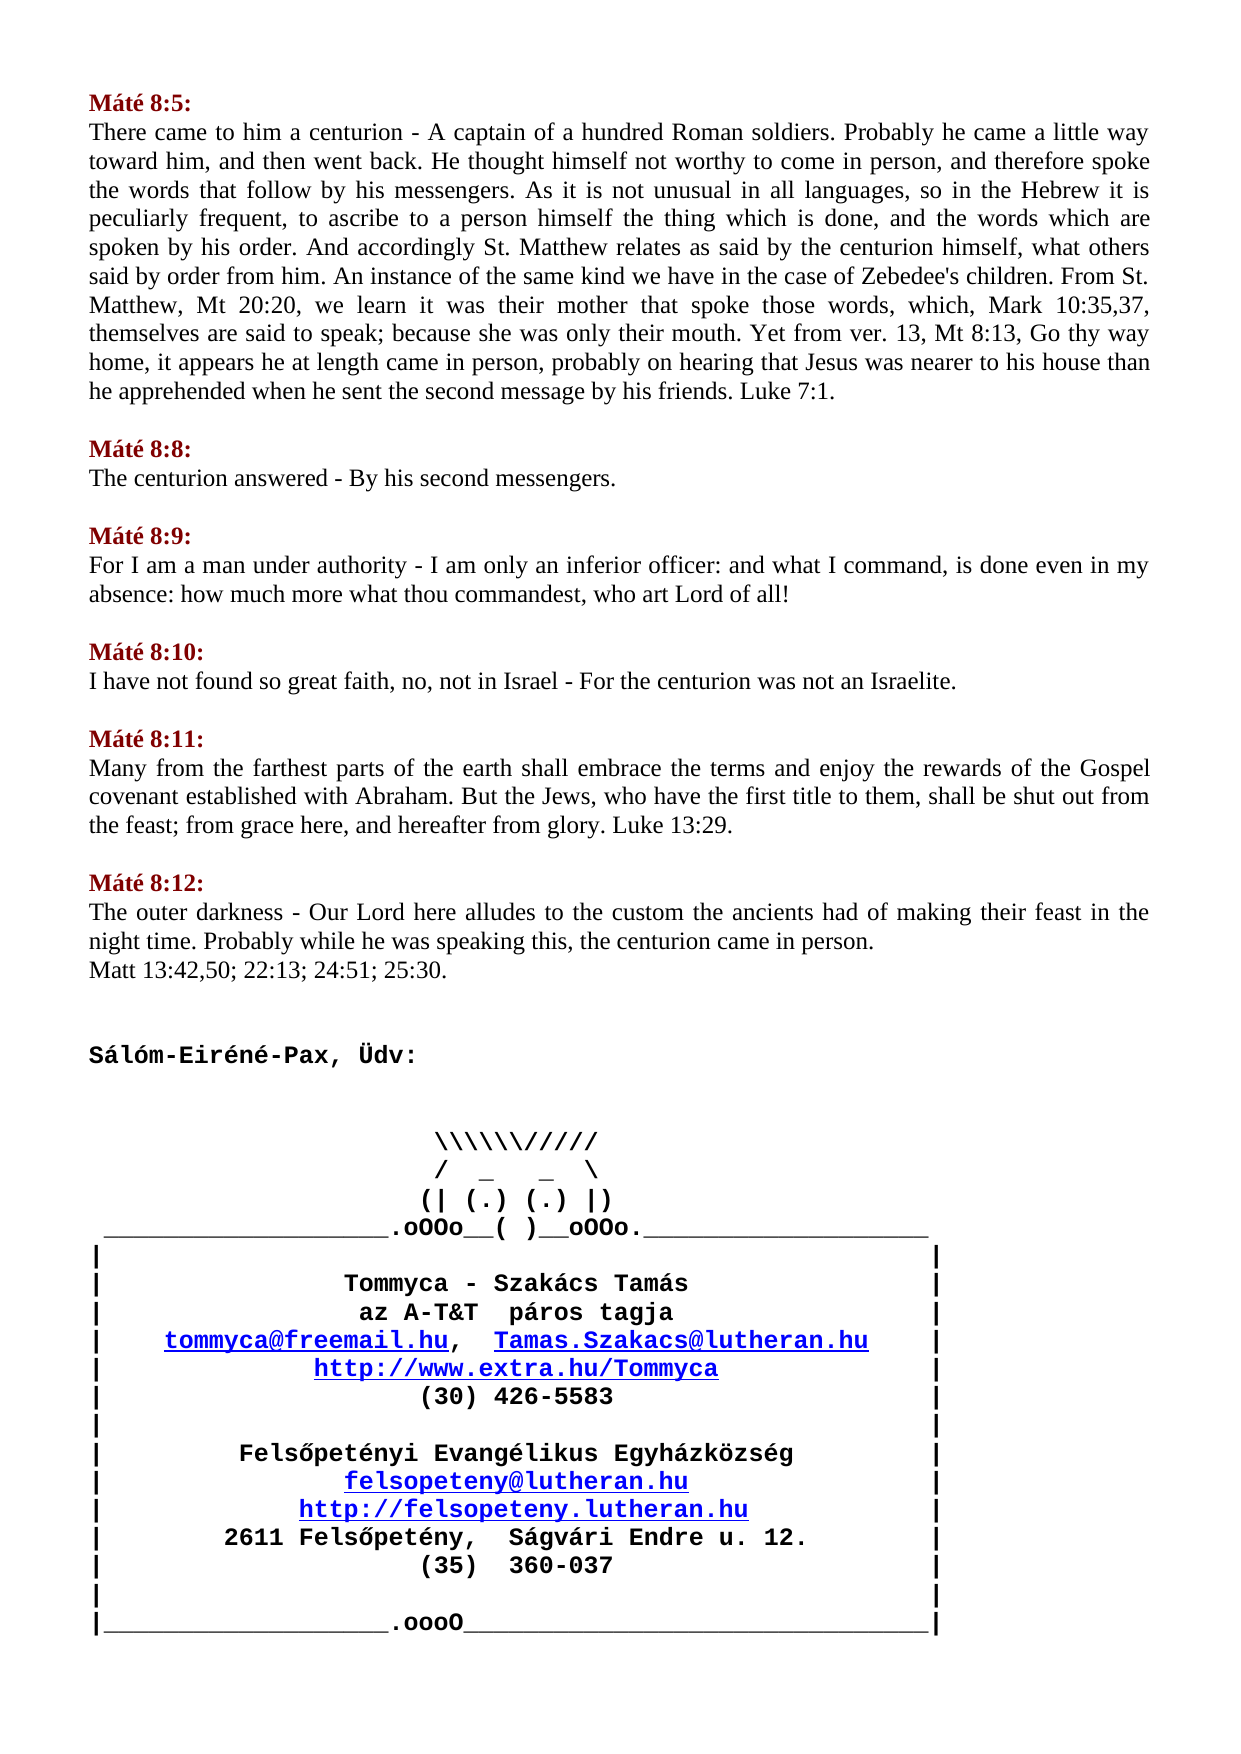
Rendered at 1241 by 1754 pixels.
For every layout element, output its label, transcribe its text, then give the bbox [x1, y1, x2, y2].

text I have not found so great faith, no, not in Israel - For the centurion was not an Israelite. [88, 666, 1152, 694]
text Many from the farthest parts of the earth shall embrace the terms and enjoy the rewards of the Gospel covenant established with Abraham. But the Jews, who have the first title to them, shall be shut out from the feast; from grace here, and hereafter from glory. Luke 13:29. [88, 753, 1152, 839]
text Sálóm-Eiréné-Pax, Üdv: [88, 1042, 1152, 1071]
text The centurion answered - By his second messengers. [88, 463, 1152, 492]
text For I am a man under authority - I am only an inferior officer: and what I command, is done even in my absence: how much more what thou commandest, who art Lord of all! [88, 550, 1152, 607]
text Máté 8:9: [88, 521, 1152, 550]
text \\\\\\///// / _ _ \ (| (.) (.) |) ___________________.oOOo__( )__oOOo.___________________ | | | Tommyca - Szakács Tamás | | az A-T&T páros tagja | | tommyca@freemail.hu, Tamas.Szakacs@lutheran.hu | | http://www.extra.hu/Tommyca | | (30) 426-5583 | | | | Felsőpetényi Evangélikus Egyházközség | | felsopeteny@lutheran.hu | | http://felsopeteny.lutheran.hu | | 2611 Felsőpetény, Ságvári Endre u. 12. | | (35) 360-037 | | | |___________________.oooO_______________________________| [88, 1130, 1152, 1638]
text Máté 8:11: [88, 724, 1152, 753]
text The outer darkness - Our Lord here alludes to the custom the ancients had of making their feast in the night time. Probably while he was speaking this, the centurion came in person. Matt 13:42,50; 22:13; 24:51; 25:30. [88, 897, 1152, 983]
text Máté 8:5: [88, 88, 1152, 117]
text Máté 8:8: [88, 434, 1152, 463]
text There came to him a centurion - A captain of a hundred Roman soldiers. Probably he came a little way toward him, and then went back. He thought himself not worthy to come in person, and therefore spoke the words that follow by his messengers. As it is not unusual in all languages, so in the Hebrew it is peculiarly frequent, to ascribe to a person himself the thing which is done, and the words which are spoken by his order. And accordingly St. Matthew relates as said by the centurion himself, what others said by order from him. An instance of the same kind we have in the case of Zebedee's children. From St. Matthew, Mt 20:20, we learn it was their mother that spoke those words, which, Mark 10:35,37, themselves are said to speak; because she was only their mouth. Yet from ver. 13, Mt 8:13, Go thy way home, it appears he at length came in person, probably on hearing that Jesus was nearer to his house than he apprehended when he sent the second message by his friends. Luke 7:1. [88, 117, 1152, 405]
text Máté 8:10: [88, 637, 1152, 666]
text Máté 8:12: [88, 868, 1152, 897]
